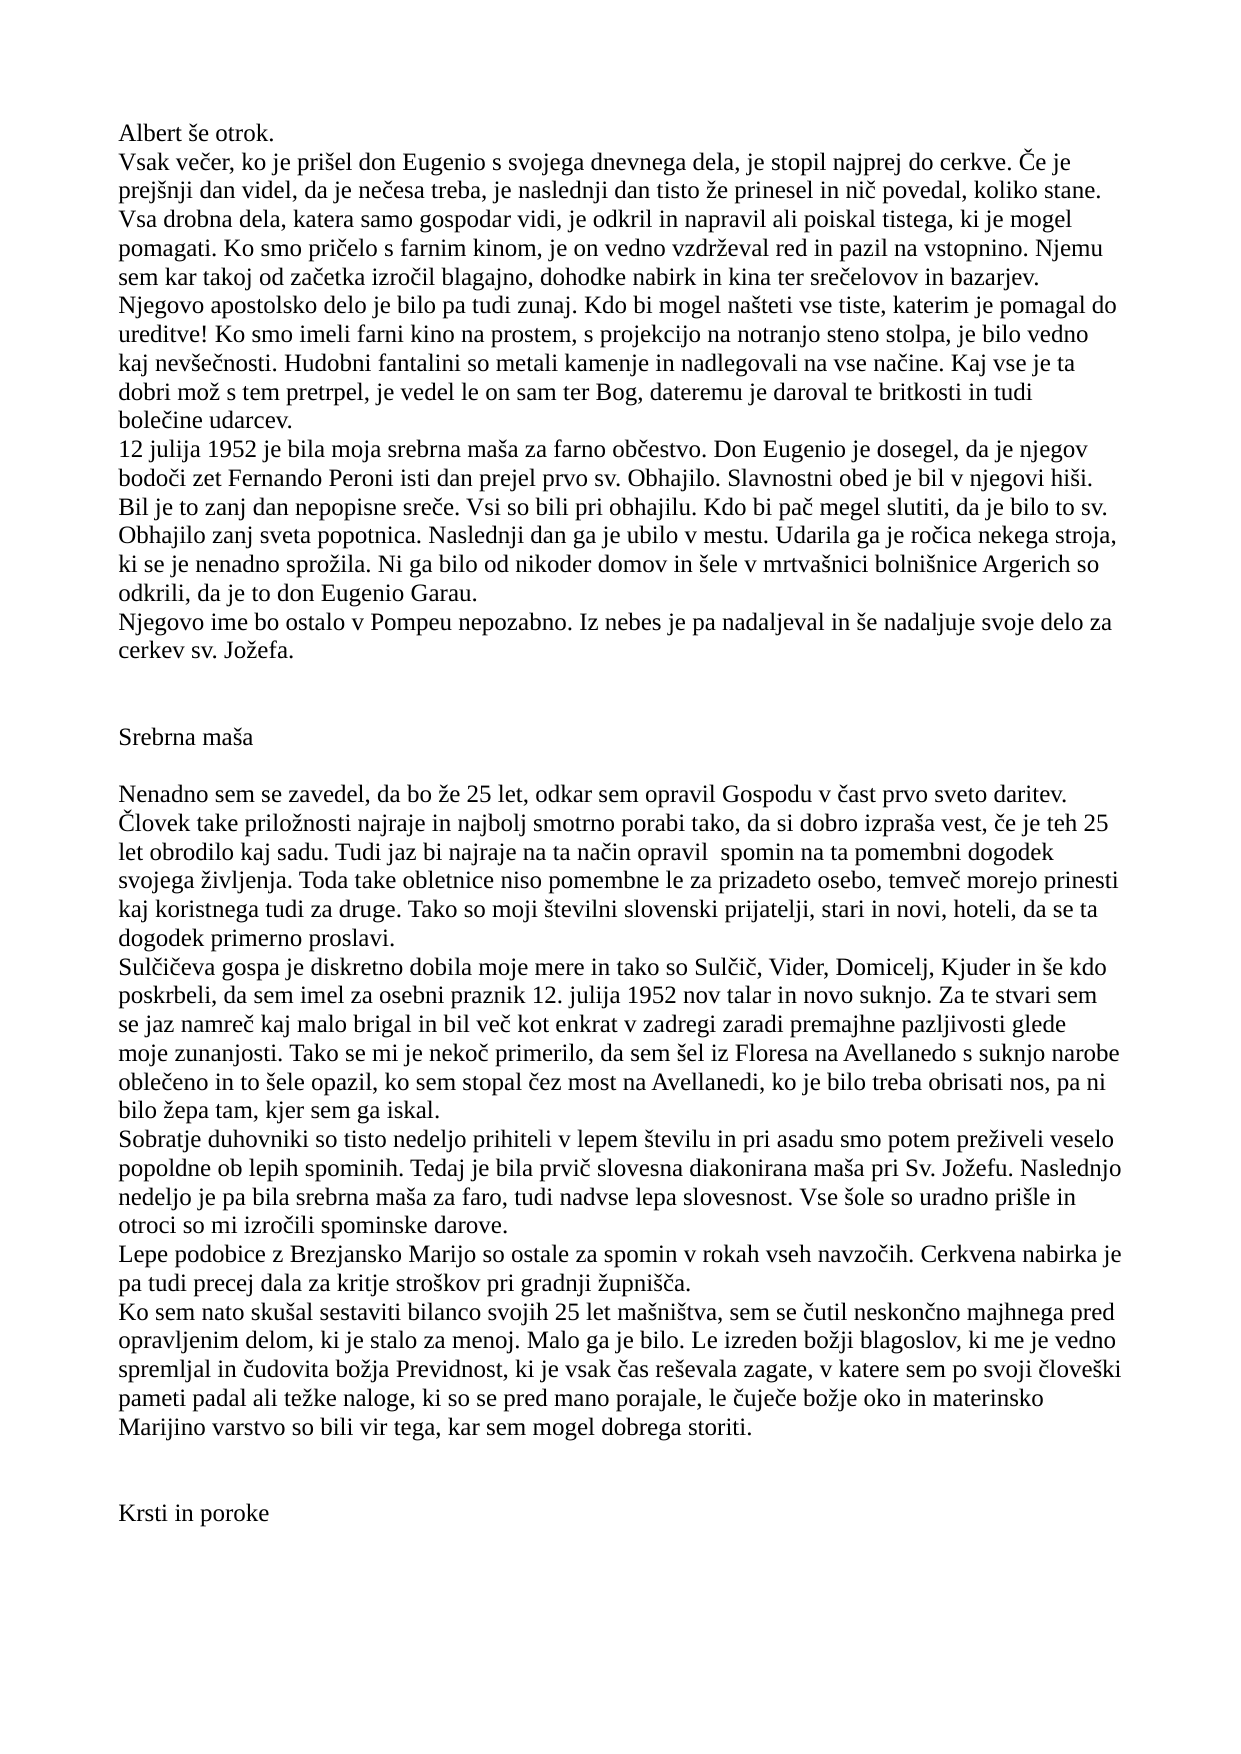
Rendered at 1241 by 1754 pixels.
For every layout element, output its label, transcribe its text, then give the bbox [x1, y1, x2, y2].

text Nenadno sem se zavedel, da bo že 25 let, odkar sem opravil Gospodu v čast prvo sveto daritev. Človek take priložnosti najraje in najbolj smotrno porabi tako, da si dobro izpraša vest, če je teh 25 let obrodilo kaj sadu. Tudi jaz bi najraje na ta način opravil spomin na ta pomembni dogodek svojega življenja. Toda take obletnice niso pomembne le za prizadeto osebo, temveč morejo prinesti kaj koristnega tudi za druge. Tako so moji številni slovenski prijatelji, stari in novi, hoteli, da se ta dogodek primerno proslavi. [118, 779, 1122, 952]
text Sulčičeva gospa je diskretno dobila moje mere in tako so Sulčič, Vider, Domicelj, Kjuder in še kdo poskrbeli, da sem imel za osebni praznik 12. julija 1952 nov talar in novo suknjo. Za te stvari sem se jaz namreč kaj malo brigal in bil več kot enkrat v zadregi zaradi premajhne pazljivosti glede moje zunanjosti. Tako se mi je nekoč primerilo, da sem šel iz Floresa na Avellanedo s suknjo narobe oblečeno in to šele opazil, ko sem stopal čez most na Avellanedi, ko je bilo treba obrisati nos, pa ni bilo žepa tam, kjer sem ga iskal. [118, 952, 1122, 1124]
text Ko sem nato skušal sestaviti bilanco svojih 25 let mašništva, sem se čutil neskončno majhnega pred opravljenim delom, ki je stalo za menoj. Malo ga je bilo. Le izreden božji blagoslov, ki me je vedno spremljal in čudovita božja Previdnost, ki je vsak čas reševala zagate, v katere sem po svoji človeški pameti padal ali težke naloge, ki so se pred mano porajale, le čuječe božje oko in materinsko Marijino varstvo so bili vir tega, kar sem mogel dobrega storiti. [118, 1297, 1122, 1441]
text Lepe podobice z Brezjansko Marijo so ostale za spomin v rokah vseh navzočih. Cerkvena nabirka je pa tudi precej dala za kritje stroškov pri gradnji župnišča. [118, 1239, 1122, 1297]
text Sobratje duhovniki so tisto nedeljo prihiteli v lepem številu in pri asadu smo potem preživeli veselo popoldne ob lepih spominih. Tedaj je bila prvič slovesna diakonirana maša pri Sv. Jožefu. Naslednjo nedeljo je pa bila srebrna maša za faro, tudi nadvse lepa slovesnost. Vse šole so uradno prišle in otroci so mi izročili spominske darove. [118, 1124, 1122, 1239]
text Srebrna maša [118, 722, 1122, 751]
text Vsak večer, ko je prišel don Eugenio s svojega dnevnega dela, je stopil najprej do cerkve. Če je prejšnji dan videl, da je nečesa treba, je naslednji dan tisto že prinesel in nič povedal, koliko stane. Vsa drobna dela, katera samo gospodar vidi, je odkril in napravil ali poiskal tistega, ki je mogel pomagati. Ko smo pričelo s farnim kinom, je on vedno vzdrževal red in pazil na vstopnino. Njemu sem kar takoj od začetka izročil blagajno, dohodke nabirk in kina ter srečelovov in bazarjev. [118, 147, 1122, 291]
text Krsti in poroke [118, 1498, 1122, 1527]
text 12 julija 1952 je bila moja srebrna maša za farno občestvo. Don Eugenio je dosegel, da je njegov bodoči zet Fernando Peroni isti dan prejel prvo sv. Obhajilo. Slavnostni obed je bil v njegovi hiši. Bil je to zanj dan nepopisne sreče. Vsi so bili pri obhajilu. Kdo bi pač megel slutiti, da je bilo to sv. Obhajilo zanj sveta popotnica. Naslednji dan ga je ubilo v mestu. Udarila ga je ročica nekega stroja, ki se je nenadno sprožila. Ni ga bilo od nikoder domov in šele v mrtvašnici bolnišnice Argerich so odkrili, da je to don Eugenio Garau. [118, 434, 1122, 607]
text Njegovo apostolsko delo je bilo pa tudi zunaj. Kdo bi mogel našteti vse tiste, katerim je pomagal do ureditve! Ko smo imeli farni kino na prostem, s projekcijo na notranjo steno stolpa, je bilo vedno kaj nevšečnosti. Hudobni fantalini so metali kamenje in nadlegovali na vse načine. Kaj vse je ta dobri mož s tem pretrpel, je vedel le on sam ter Bog, dateremu je daroval te britkosti in tudi bolečine udarcev. [118, 291, 1122, 434]
text Njegovo ime bo ostalo v Pompeu nepozabno. Iz nebes je pa nadaljeval in še nadaljuje svoje delo za cerkev sv. Jožefa. [118, 607, 1122, 664]
text Albert še otrok. [118, 118, 1122, 147]
